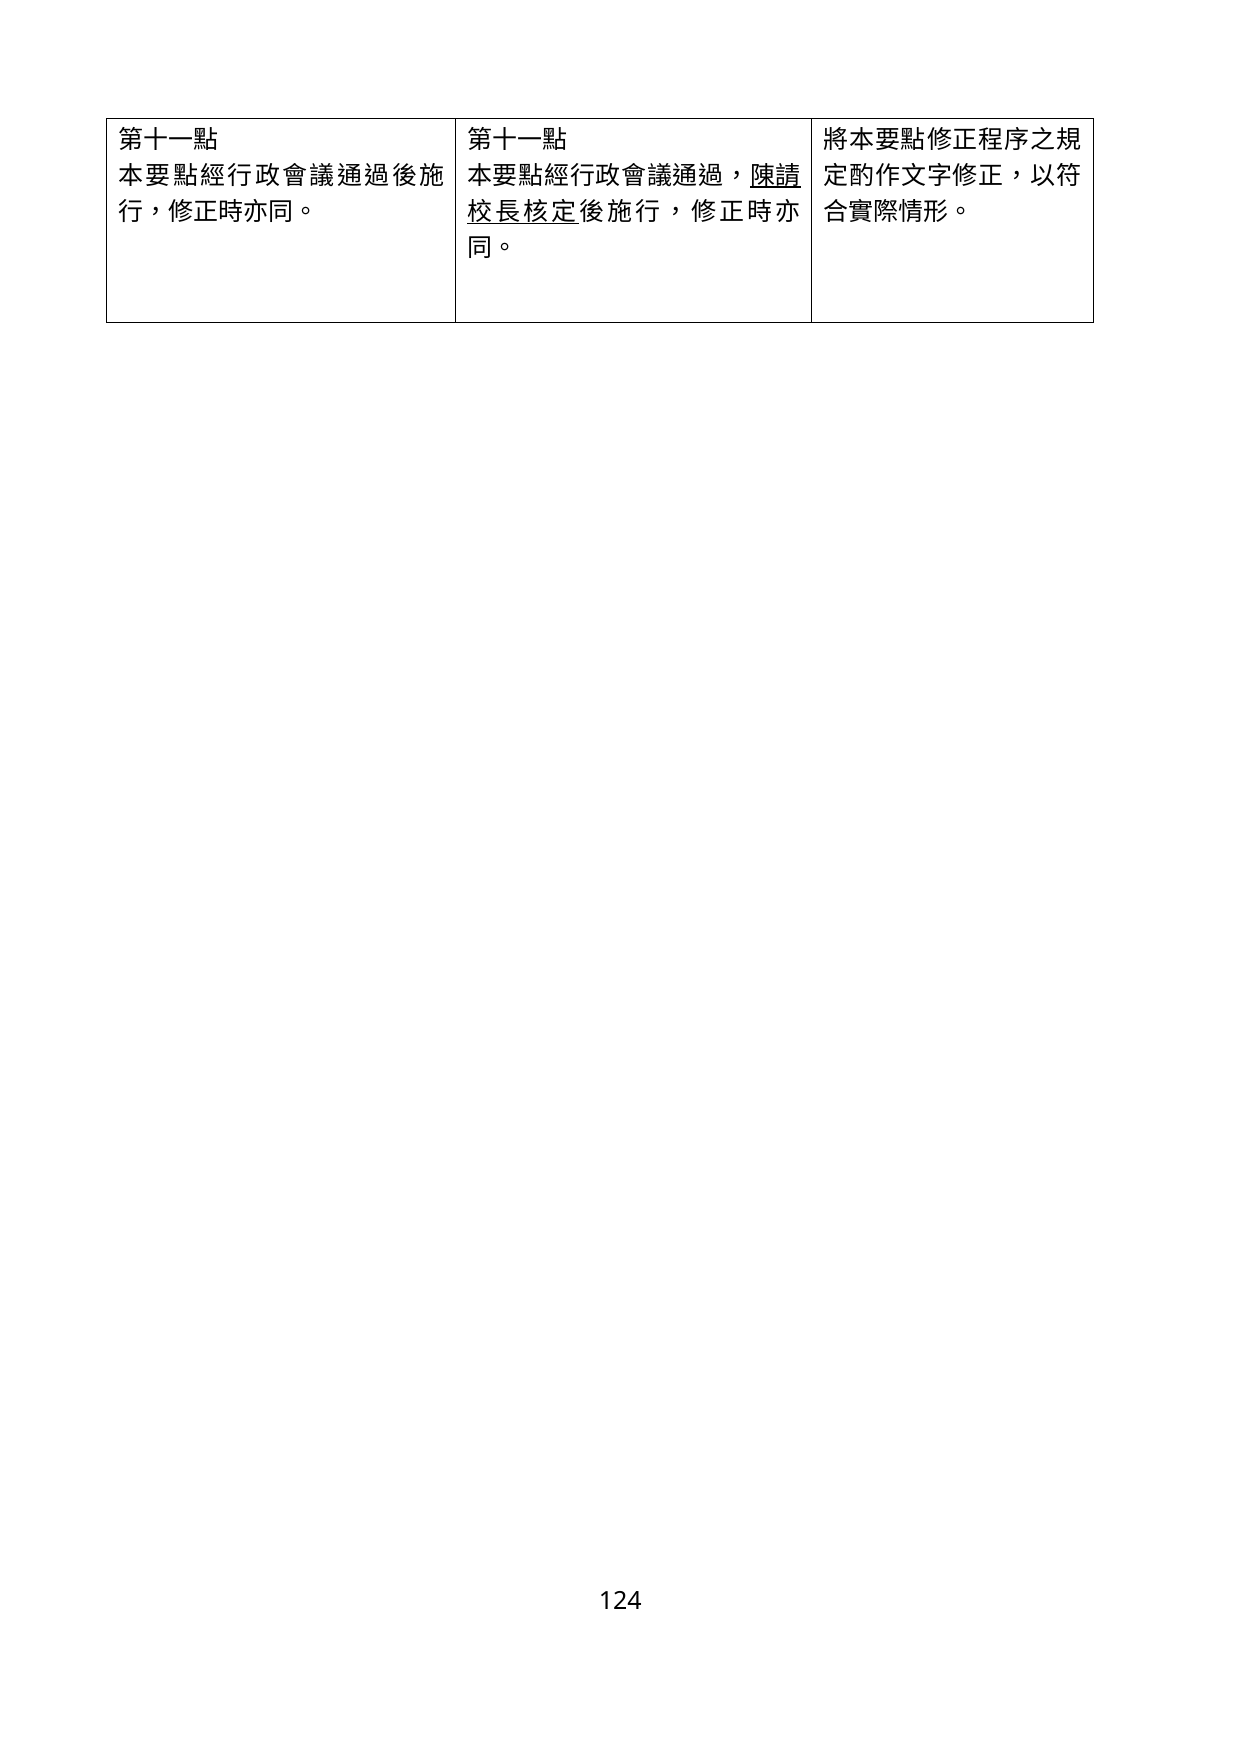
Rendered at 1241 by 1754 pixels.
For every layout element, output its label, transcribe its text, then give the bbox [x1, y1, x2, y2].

table_cell 第十一點 本要點經行政會議通過後施行，修正時亦同。 [107, 119, 455, 322]
table_cell 第十一點 本要點經行政會議通過，陳請校長核定後施行，修正時亦同。 [456, 119, 811, 322]
table_cell 將本要點修正程序之規定酌作文字修正，以符合實際情形。 [812, 119, 1093, 322]
